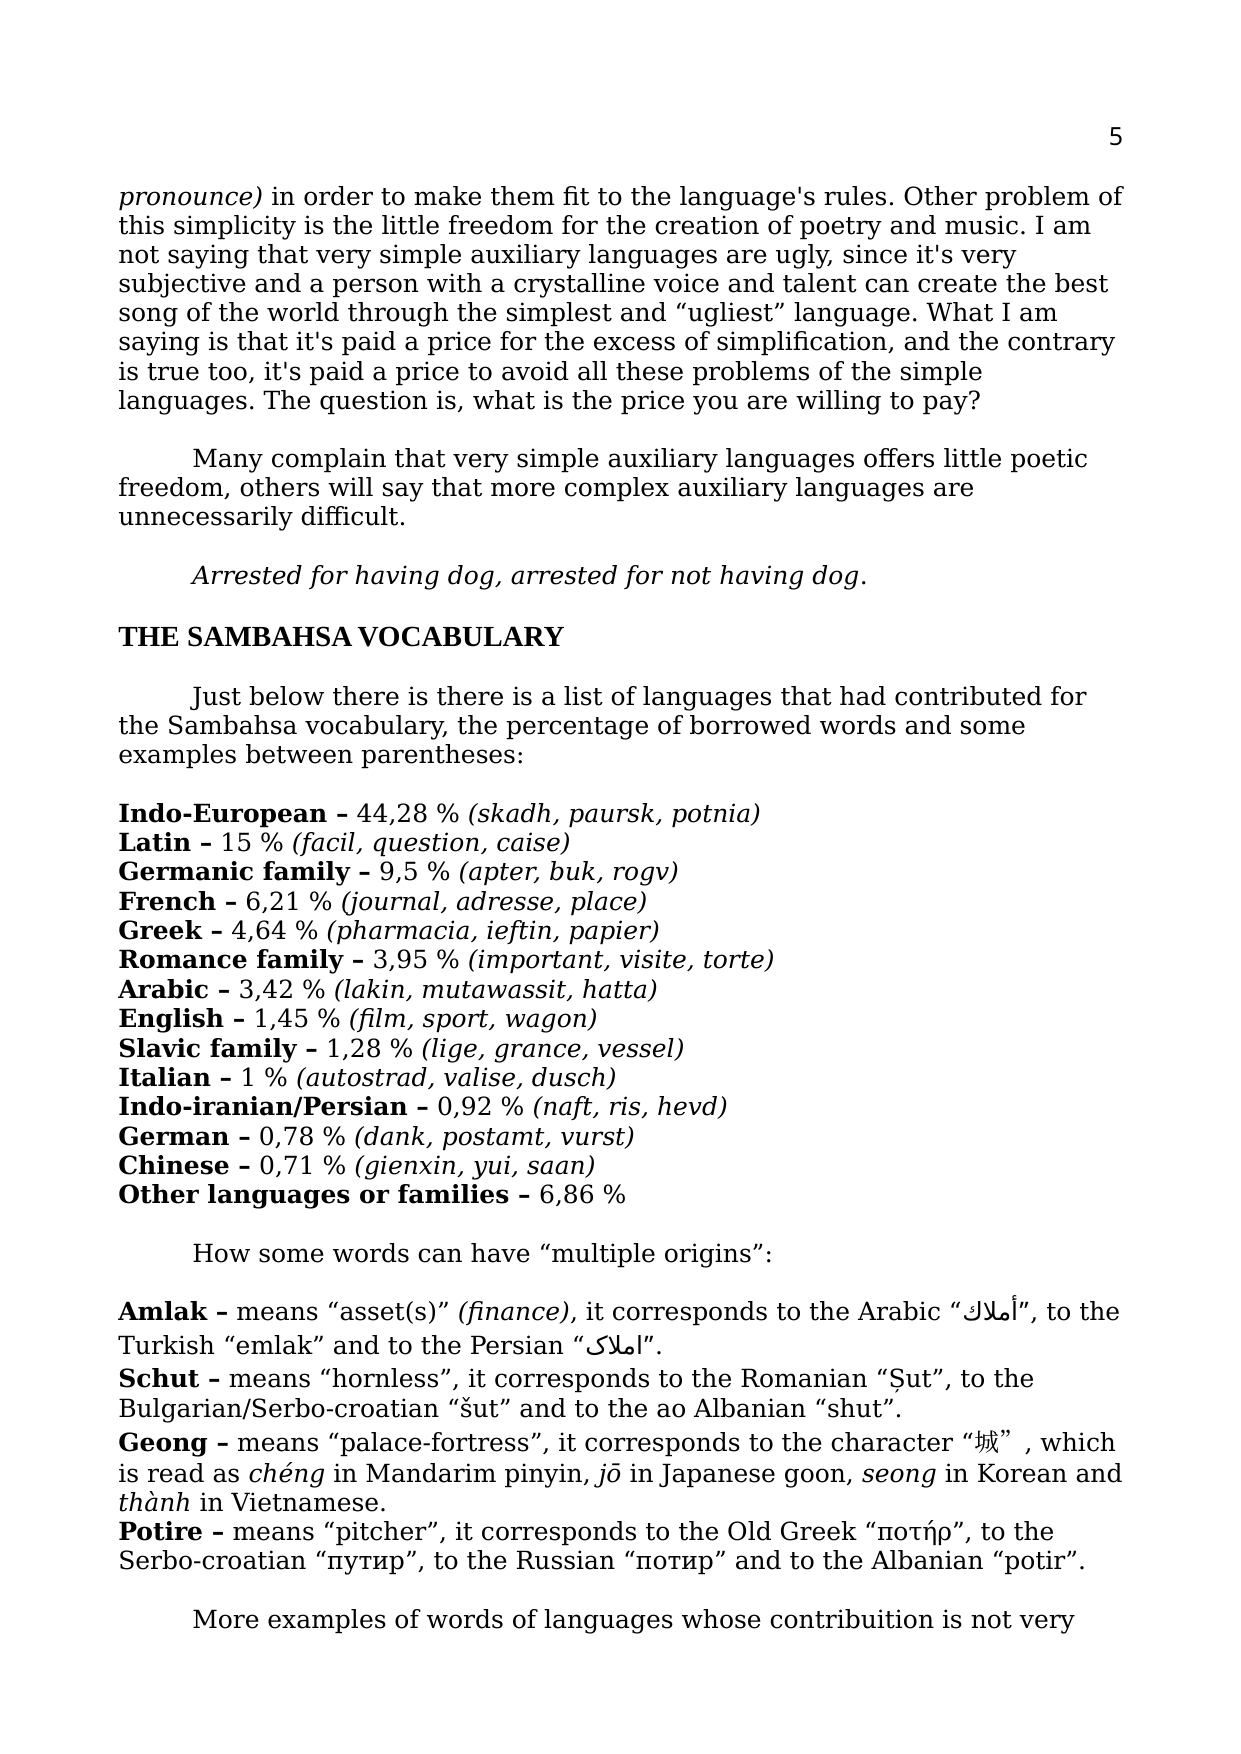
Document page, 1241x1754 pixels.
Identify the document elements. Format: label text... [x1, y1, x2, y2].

text Romance family – 3,95 % (important, visite, torte) [118, 945, 1123, 975]
text German – 0,78 % (dank, postamt, vurst) [118, 1122, 1123, 1151]
text Germanic family – 9,5 % (apter, buk, rogv) [118, 857, 1123, 887]
text Other languages or families – 6,86 % [118, 1180, 1123, 1210]
text English – 1,45 % (film, sport, wagon) [118, 1004, 1123, 1033]
text Schut – means “hornless”, it corresponds to the Romanian “Șut”, to the Bulgarian/Serbo-croatian “šut” and to the ao Albanian “shut”. [118, 1364, 1123, 1423]
text French – 6,21 % (journal, adresse, place) [118, 887, 1123, 916]
text Indo-iranian/Persian – 0,92 % (naft, ris, hevd) [118, 1092, 1123, 1122]
text Slavic family – 1,28 % (lige, grance, vessel) [118, 1033, 1123, 1063]
text Many complain that very simple auxiliary languages offers little poetic freedom, others will say that more complex auxiliary languages are unnecessarily difficult. [118, 444, 1123, 532]
subtitle THE SAMBAHSA VOCABULARY [118, 619, 1123, 653]
text Arabic – 3,42 % (lakin, mutawassit, hatta) [118, 975, 1123, 1004]
text Just below there is there is a list of languages that had contributed for the Sambahsa vocabulary, the percentage of borrowed words and some examples between parentheses: [118, 682, 1123, 769]
text More examples of words of languages whose contribuition is not very [118, 1605, 1123, 1634]
text Greek – 4,64 % (pharmacia, ieftin, papier) [118, 916, 1123, 945]
text pronounce) in order to make them fit to the language's rules. Other problem of this simplicity is the little freedom for the creation of poetry and music. I am not saying that very simple auxiliary languages are ugly, since it's very subjective and a person with a crystalline voice and talent can create the best song of the world through the simplest and “ugliest” language. What I am saying is that it's paid a price for the excess of simplification, and the contrary is true too, it's paid a price to avoid all these problems of the simple languages. The question is, what is the price you are willing to pay? [118, 182, 1123, 415]
text Indo-European – 44,28 % (skadh, paursk, potnia) [118, 798, 1123, 828]
text Chinese – 0,71 % (gienxin, yui, saan) [118, 1151, 1123, 1180]
text Geong – means “palace-fortress”, it corresponds to the character “城”, which is read as chéng in Mandarim pinyin, jō in Japanese goon, seong in Korean and thành in Vietnamese. [118, 1423, 1123, 1517]
text Latin – 15 % (facil, question, caise) [118, 828, 1123, 857]
text How some words can have “multiple origins”: [118, 1239, 1123, 1268]
text Arrested for having dog, arrested for not having dog. [118, 561, 1123, 590]
text Potire – means “pitcher”, it corresponds to the Old Greek “ποτήρ”, to the Serbo-croatian “путир”, to the Russian “потир” and to the Albanian “potir”. [118, 1517, 1123, 1576]
text Italian – 1 % (autostrad, valise, dusch) [118, 1063, 1123, 1092]
text Amlak – means “asset(s)” (finance), it corresponds to the Arabic “أملاك”, to the Turkish “emlak” and to the Persian “املاک”. [118, 1297, 1123, 1364]
